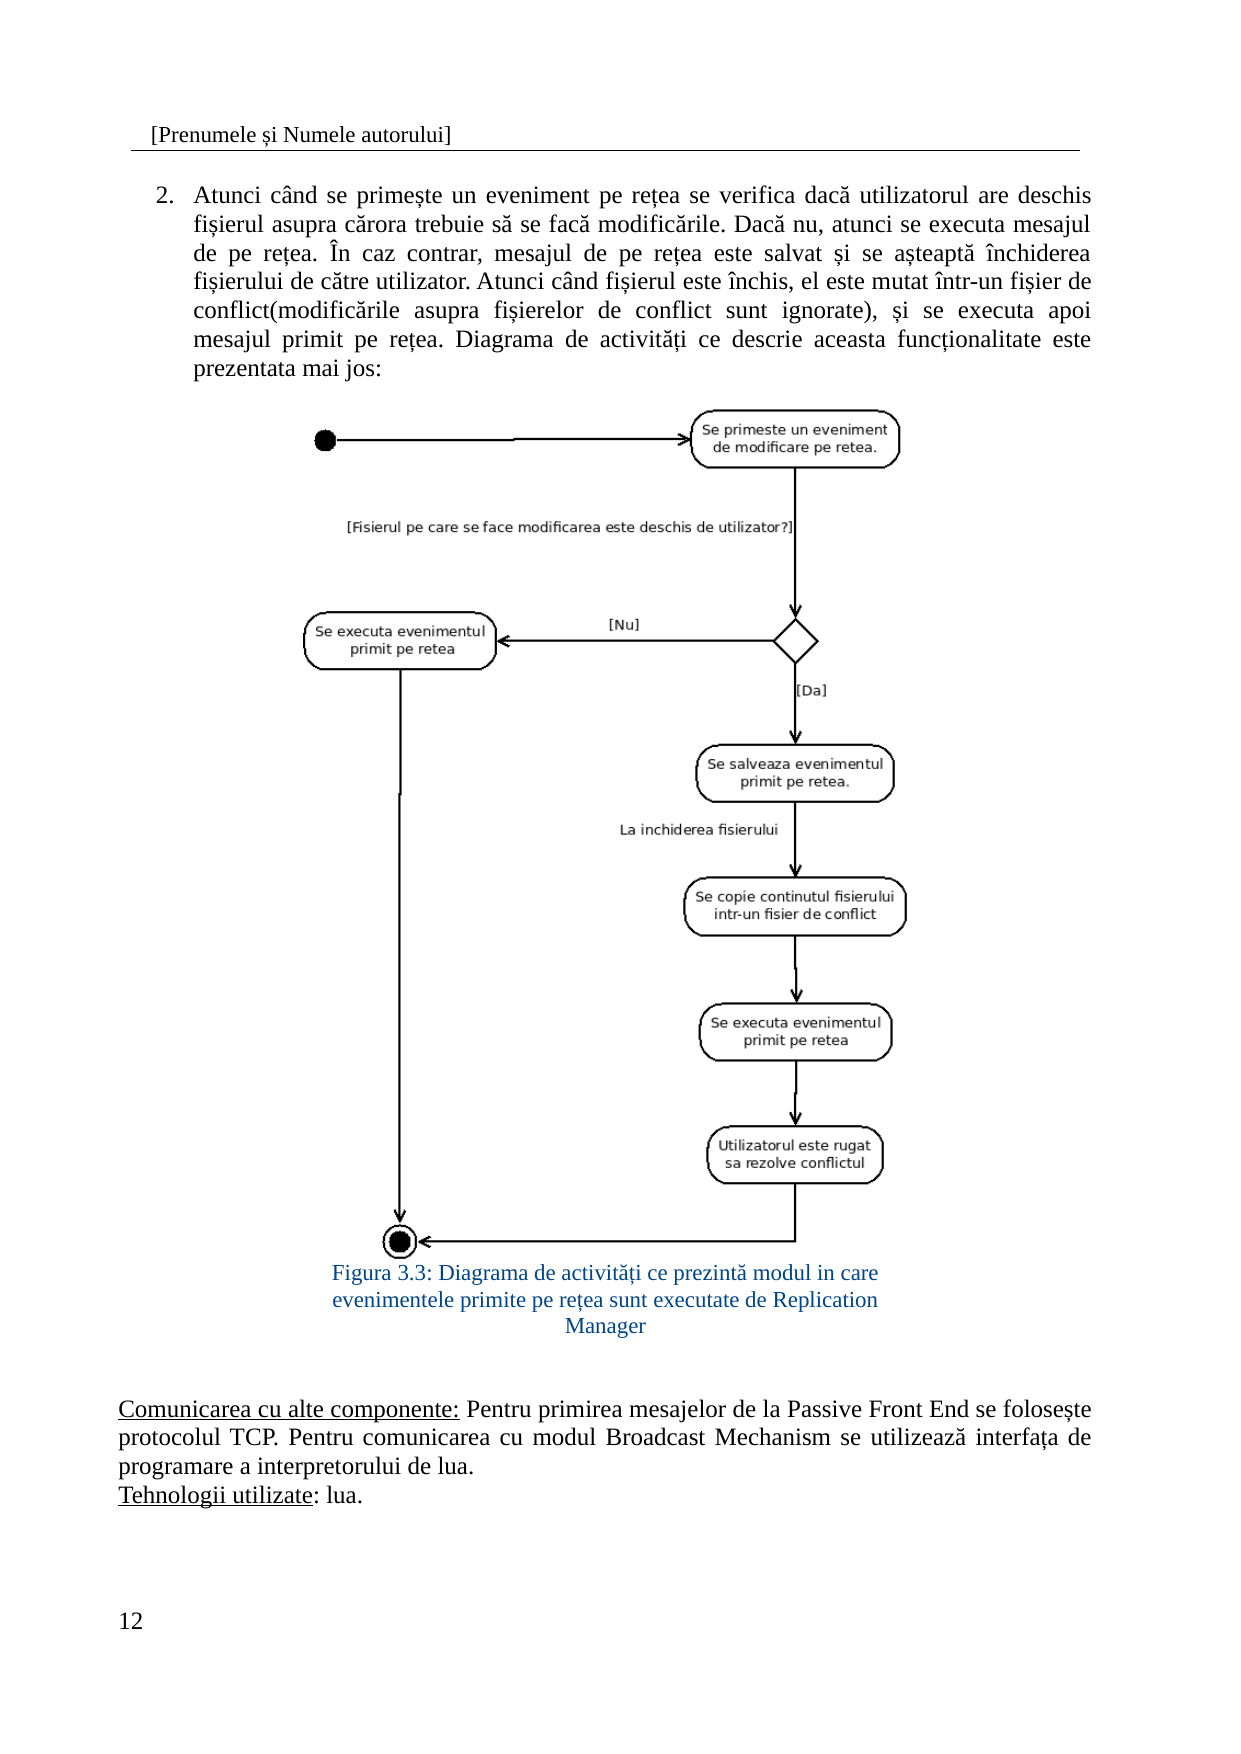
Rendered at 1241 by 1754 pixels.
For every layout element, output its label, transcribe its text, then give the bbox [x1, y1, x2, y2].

text Comunicarea cu alte componente: Pentru primirea mesajelor de la Passive Front End se folosește protocolul TCP. Pentru comunicarea cu modul Broadcast Mechanism se utilizează interfața de programare a interpretorului de lua. [118, 1394, 1093, 1480]
text Figura 3.3: Diagrama de activități ce prezintă modul in care evenimentele primite pe rețea sunt executate de Replication Manager [303, 1260, 907, 1338]
picture [303, 393, 908, 1260]
list Atunci când se primește un eveniment pe rețea se verifica dacă utilizatorul are deschis fișierul asupra cărora trebuie să se facă modificările. Dacă nu, atunci se executa mesajul de pe rețea. În caz contrar, mesajul de pe rețea este salvat și se așteaptă închiderea fișierului de către utilizator. Atunci când fișierul este închis, el este mutat într-un fișier de conflict(modificările asupra fișierelor de conflict sunt ignorate), și se executa apoi mesajul primit pe rețea. Diagrama de activități ce descrie aceasta funcționalitate este prezentata mai jos: [156, 180, 1093, 381]
text Tehnologii utilizate: lua. [118, 1480, 1093, 1509]
